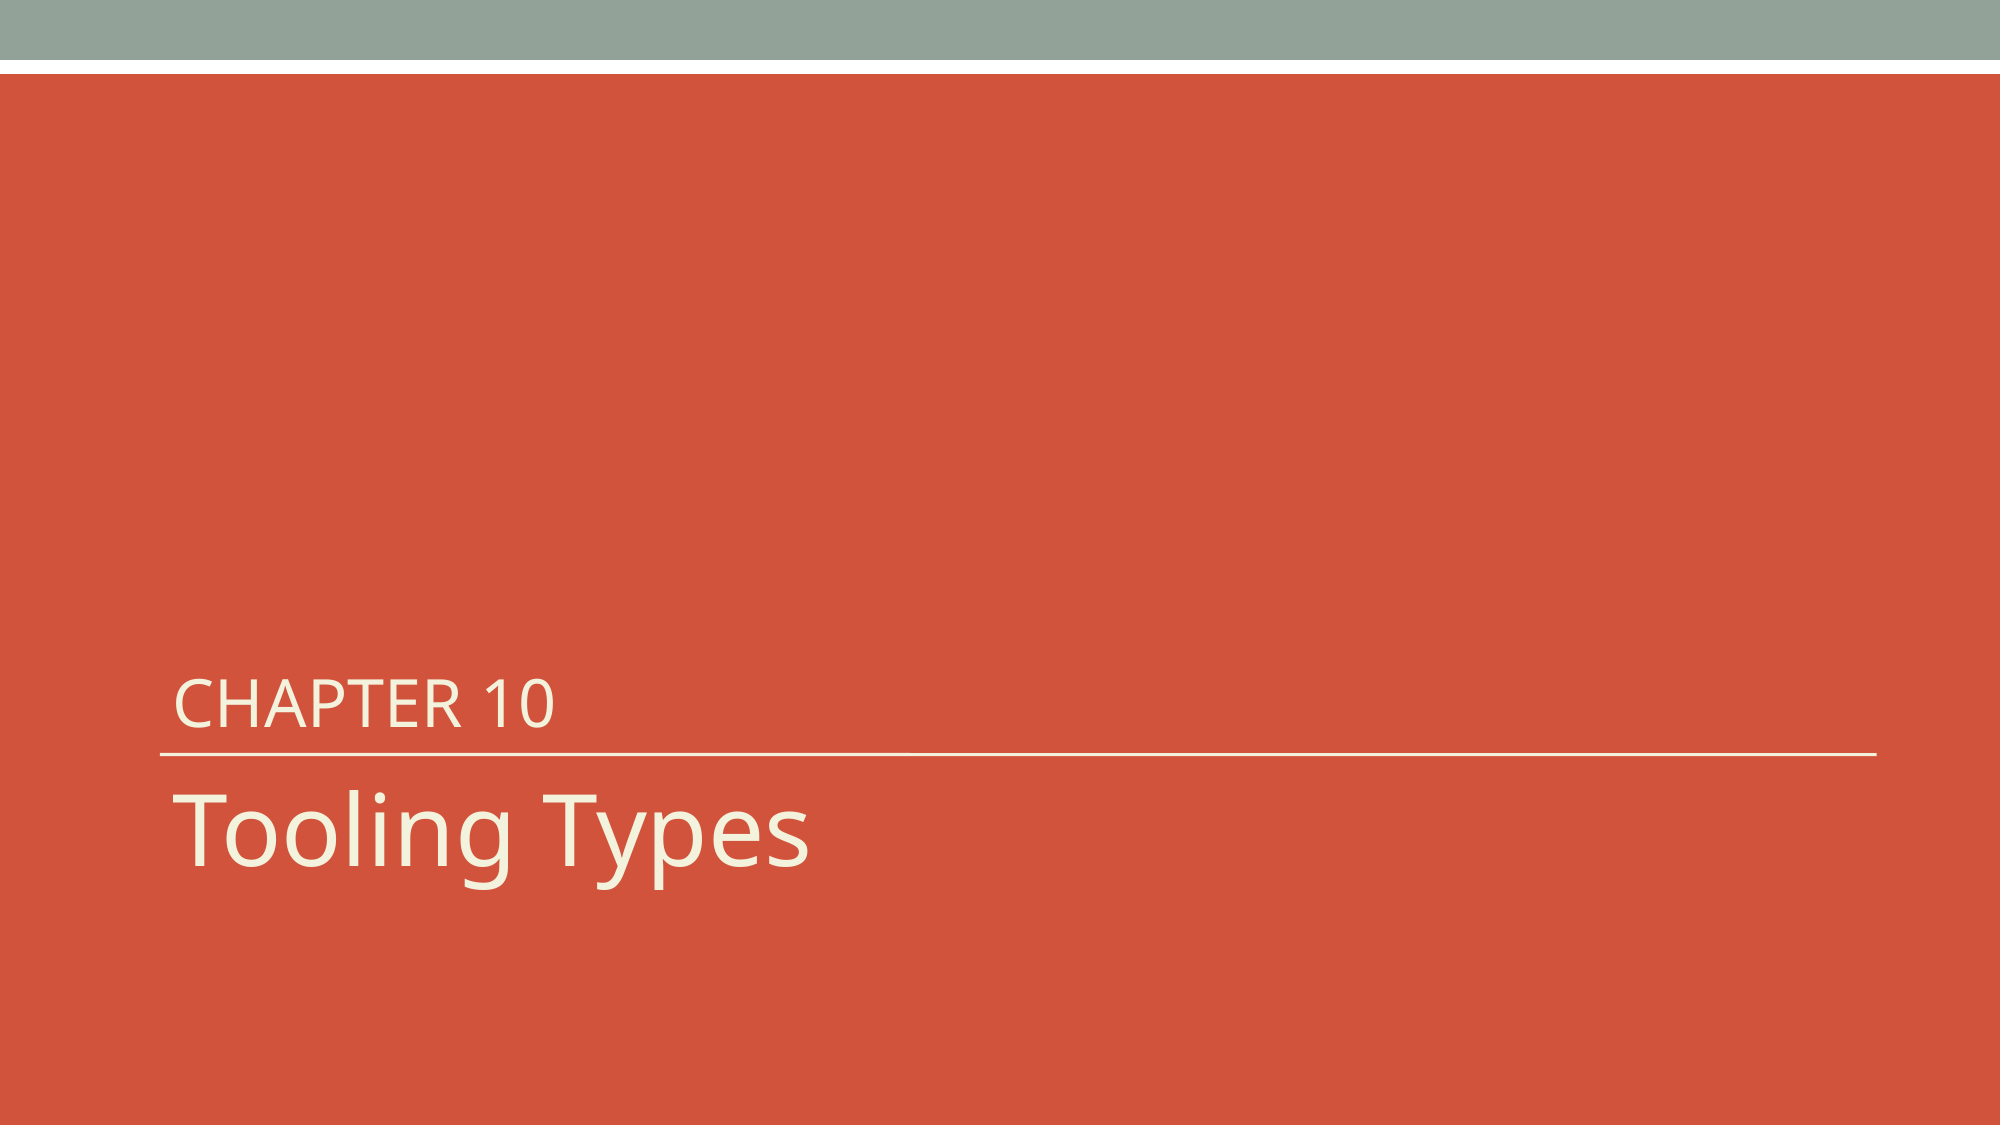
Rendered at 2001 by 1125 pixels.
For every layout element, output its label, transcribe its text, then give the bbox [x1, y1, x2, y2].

text_box Tooling Types [158, 759, 1858, 1005]
text_box CHAPTER 10 [158, 388, 1858, 748]
